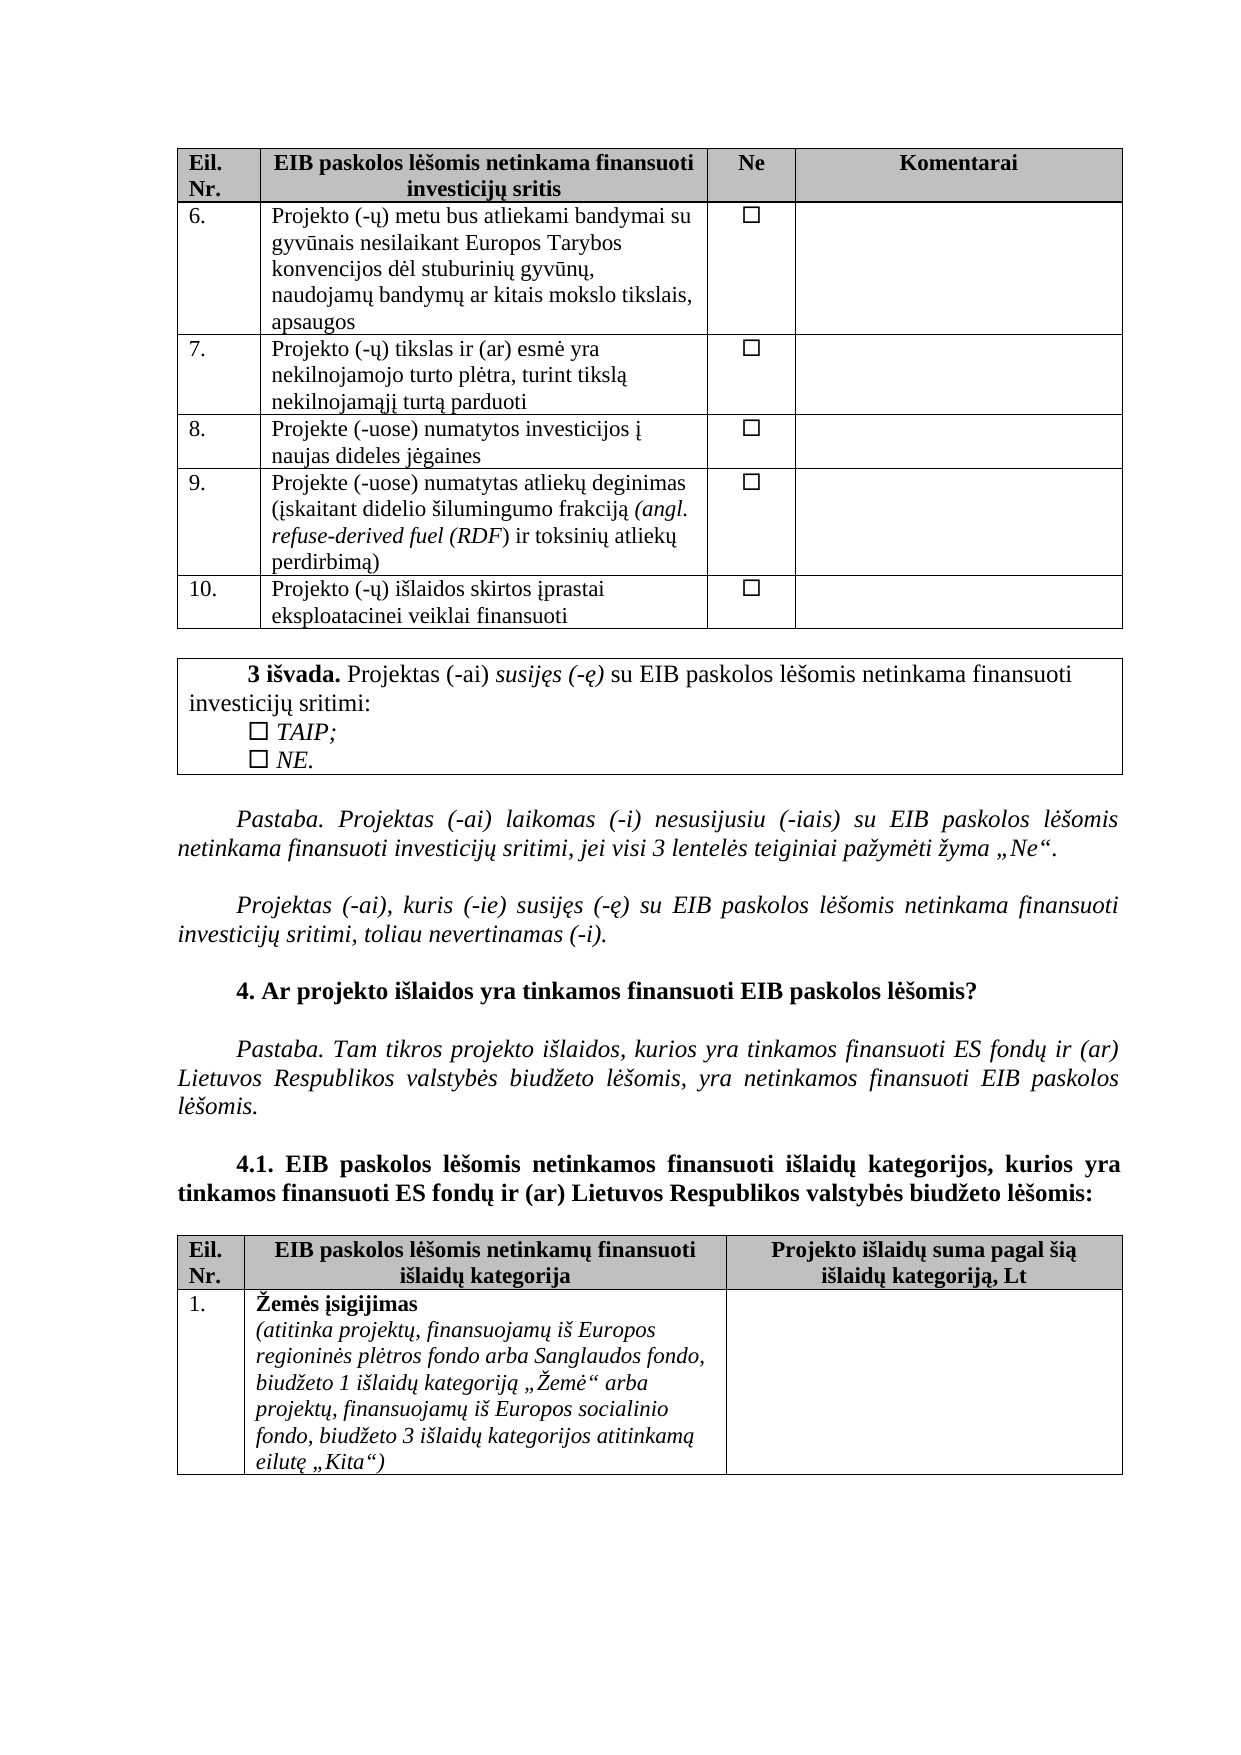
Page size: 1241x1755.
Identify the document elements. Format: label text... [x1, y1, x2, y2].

table_cell [796, 415, 1122, 468]
table_cell 1. [178, 1290, 244, 1474]
table_cell 8. [178, 415, 260, 468]
table_cell Projekte (-uose) numatytos investicijos į naujas dideles jėgaines [261, 415, 707, 468]
table_cell 6. [178, 203, 260, 334]
table_cell Projekto (-ų) tikslas ir (ar) esmė yra nekilnojamojo turto plėtra, turint tikslą nekilnojamąjį turtą parduoti [261, 335, 707, 414]
table_cell 10. [178, 576, 260, 628]
table_header EIB paskolos lėšomis netinkamų finansuoti išlaidų kategorija [245, 1236, 726, 1289]
table_cell Projekto (-ų) metu bus atliekami bandymai su gyvūnais nesilaikant Europos Tarybos konvencijos dėl stuburinių gyvūnų, naudojamų bandymų ar kitais mokslo tikslais, apsaugos [261, 203, 707, 334]
table_header Ne [708, 149, 795, 201]
table_cell [796, 203, 1122, 334]
text 4.1. EIB paskolos lėšomis netinkamos finansuoti išlaidų kategorijos, kurios yra tinkamos finansuoti ES fondų ir (ar) Lietuvos Respublikos valstybės biudžeto lėšomis: [177, 1149, 1122, 1206]
table_header Eil. Nr. [178, 149, 260, 201]
table_header EIB paskolos lėšomis netinkama finansuoti investicijų sritis [261, 149, 707, 201]
text Pastaba. Projektas (-ai) laikomas (-i) nesusijusiu (-iais) su EIB paskolos lėšomis netinkama finansuoti investicijų sritimi, jei visi 3 lentelės teiginiai pažymėti žyma „Ne“. [177, 804, 1122, 861]
text 4. Ar projekto išlaidos yra tinkamos finansuoti EIB paskolos lėšomis? [177, 976, 1122, 1005]
text Projektas (-ai), kuris (-ie) susijęs (-ę) su EIB paskolos lėšomis netinkama finansuoti investicijų sritimi, toliau nevertinamas (-i). [177, 890, 1122, 948]
text Pastaba. Tam tikros projekto išlaidos, kurios yra tinkamos finansuoti ES fondų ir (ar) Lietuvos Respublikos valstybės biudžeto lėšomis, yra netinkamos finansuoti EIB paskolos lėšomis. [177, 1034, 1122, 1120]
table_cell [796, 335, 1122, 414]
table_cell [] [708, 469, 795, 574]
table_cell [727, 1290, 1122, 1474]
table_cell 9. [178, 469, 260, 574]
table_cell [] [708, 203, 795, 334]
table_header Eil. Nr. [178, 1236, 244, 1289]
table_cell [] [708, 415, 795, 468]
table_cell [] [708, 335, 795, 414]
table_cell Projekto (-ų) išlaidos skirtos įprastai eksploatacinei veiklai finansuoti [261, 576, 707, 628]
table_header Komentarai [796, 149, 1122, 201]
table_cell [] [708, 576, 795, 628]
table_cell [796, 576, 1122, 628]
table_cell 7. [178, 335, 260, 414]
table_header Projekto išlaidų suma pagal šią išlaidų kategoriją, Lt [727, 1236, 1122, 1289]
table_cell Žemės įsigijimas (atitinka projektų, finansuojamų iš Europos regioninės plėtros fondo arba Sanglaudos fondo, biudžeto 1 išlaidų kategoriją „Žemė“ arba projektų, finansuojamų iš Europos socialinio fondo, biudžeto 3 išlaidų kategorijos atitinkamą eilutę „Kita“) [245, 1290, 726, 1474]
table_cell Projekte (-uose) numatytas atliekų deginimas (įskaitant didelio šilumingumo frakciją (angl. refuse-derived fuel (RDF) ir toksinių atliekų perdirbimą) [261, 469, 707, 574]
table_cell [796, 469, 1122, 574]
table_header 3 išvada. Projektas (-ai) susijęs (-ę) su EIB paskolos lėšomis netinkama finansuoti investicijų sritimi: [] TAIP; [] NE. [178, 659, 1122, 774]
